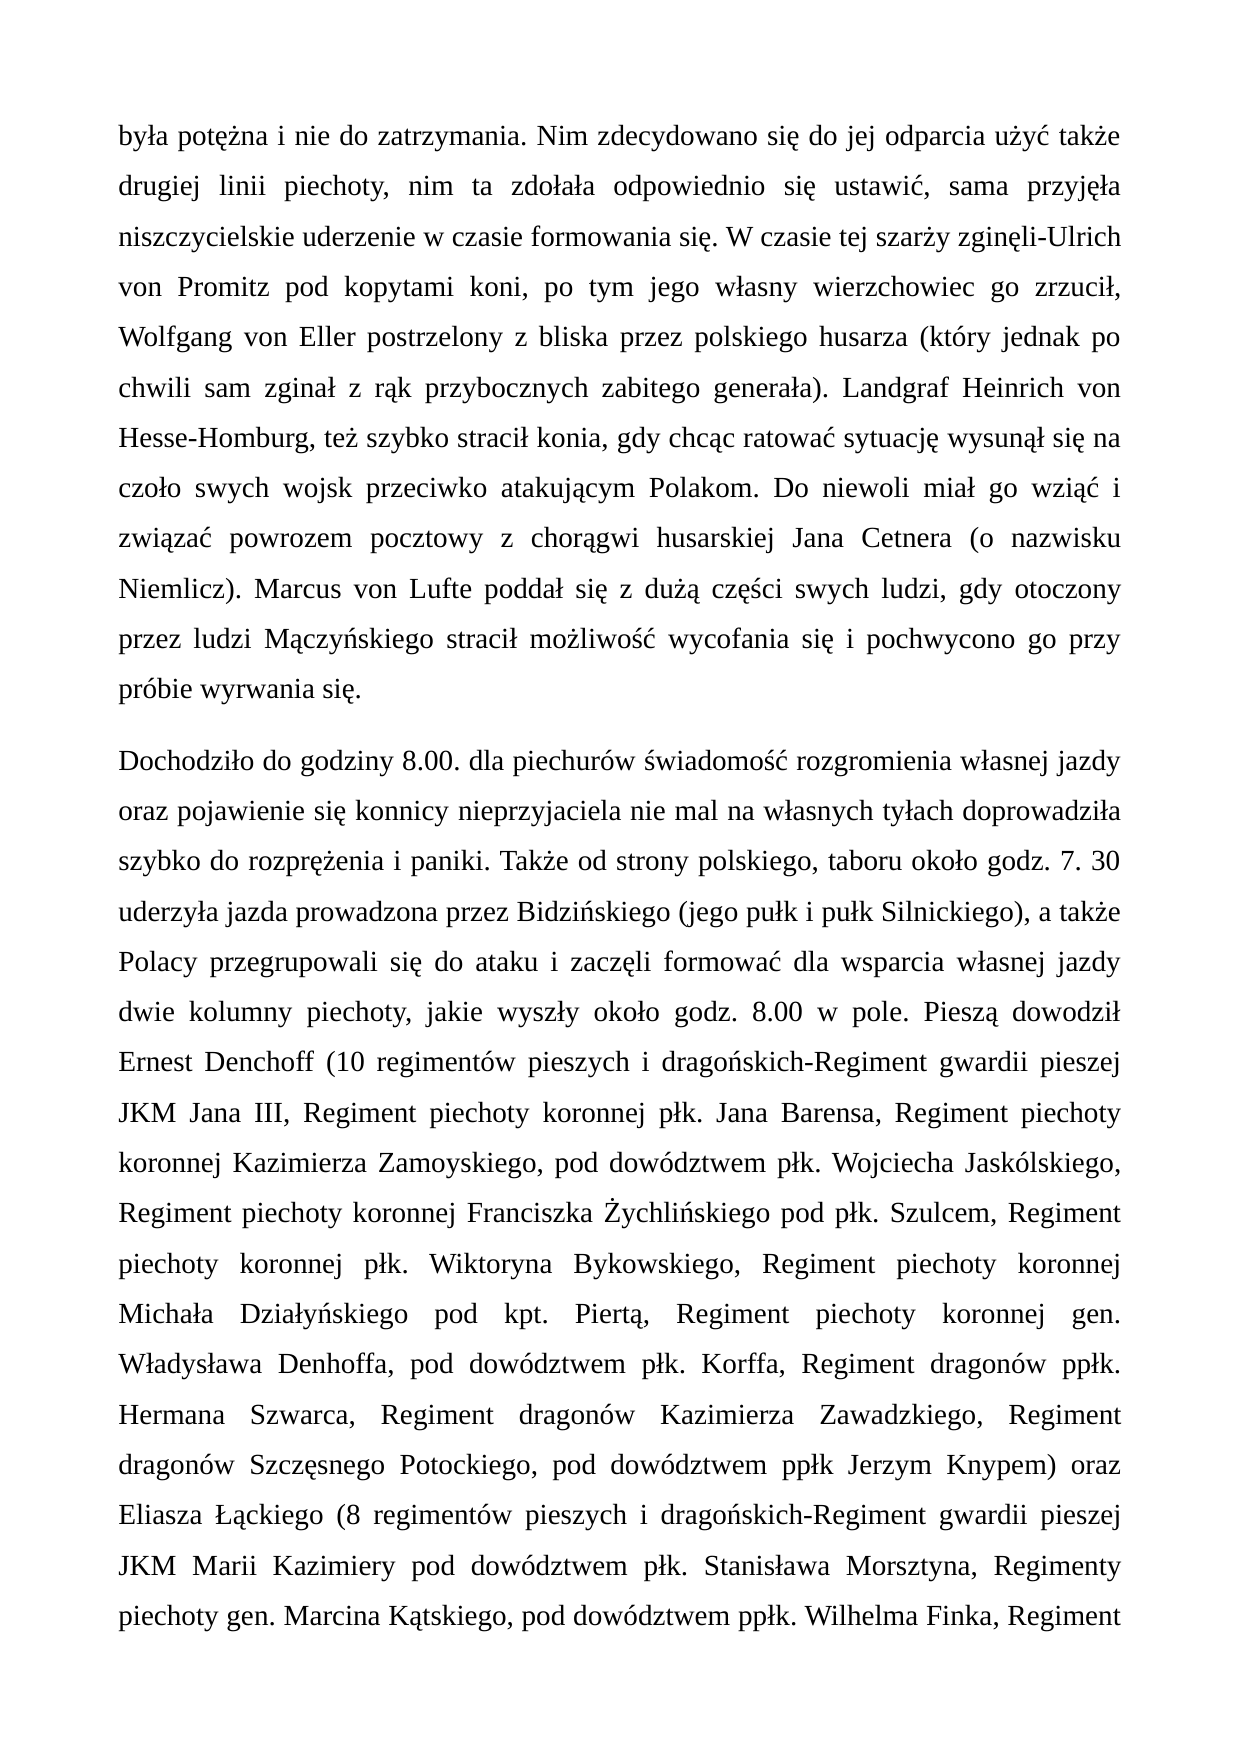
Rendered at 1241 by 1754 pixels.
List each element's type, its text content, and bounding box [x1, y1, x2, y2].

text była potężna i nie do zatrzymania. Nim zdecydowano się do jej odparcia użyć także drugiej linii piechoty, nim ta zdołała odpowiednio się ustawić, sama przyjęła niszczycielskie uderzenie w czasie formowania się. W czasie tej szarży zginęli-Ulrich von Promitz pod kopytami koni, po tym jego własny wierzchowiec go zrzucił, Wolfgang von Eller postrzelony z bliska przez polskiego husarza (który jednak po chwili sam zginał z rąk przybocznych zabitego generała). Landgraf Heinrich von Hesse-Homburg, też szybko stracił konia, gdy chcąc ratować sytuację wysunął się na czoło swych wojsk przeciwko atakującym Polakom. Do niewoli miał go wziąć i związać powrozem pocztowy z chorągwi husarskiej Jana Cetnera (o nazwisku Niemlicz). Marcus von Lufte poddał się z dużą części swych ludzi, gdy otoczony przez ludzi Mączyńskiego stracił możliwość wycofania się i pochwycono go przy próbie wyrwania się. [118, 118, 1122, 705]
text Dochodziło do godziny 8.00. dla piechurów świadomość rozgromienia własnej jazdy oraz pojawienie się konnicy nieprzyjaciela nie mal na własnych tyłach doprowadziła szybko do rozprężenia i paniki. Także od strony polskiego, taboru około godz. 7. 30 uderzyła jazda prowadzona przez Bidzińskiego (jego pułk i pułk Silnickiego), a także Polacy przegrupowali się do ataku i zaczęli formować dla wsparcia własnej jazdy dwie kolumny piechoty, jakie wyszły około godz. 8.00 w pole. Pieszą dowodził Ernest Denchoff (10 regimentów pieszych i dragońskich-Regiment gwardii pieszej JKM Jana III, Regiment piechoty koronnej płk. Jana Barensa, Regiment piechoty koronnej Kazimierza Zamoyskiego, pod dowództwem płk. Wojciecha Jaskólskiego, Regiment piechoty koronnej Franciszka Żychlińskiego pod płk. Szulcem, Regiment piechoty koronnej płk. Wiktoryna Bykowskiego, Regiment piechoty koronnej Michała Działyńskiego pod kpt. Piertą, Regiment piechoty koronnej gen. Władysława Denhoffa, pod dowództwem płk. Korffa, Regiment dragonów ppłk. Hermana Szwarca, Regiment dragonów Kazimierza Zawadzkiego, Regiment dragonów Szczęsnego Potockiego, pod dowództwem ppłk Jerzym Knypem) oraz Eliasza Łąckiego (8 regimentów pieszych i dragońskich-Regiment gwardii pieszej JKM Marii Kazimiery pod dowództwem płk. Stanisława Morsztyna, Regimenty piechoty gen. Marcina Kątskiego, pod dowództwem ppłk. Wilhelma Finka, Regiment [118, 743, 1122, 1632]
